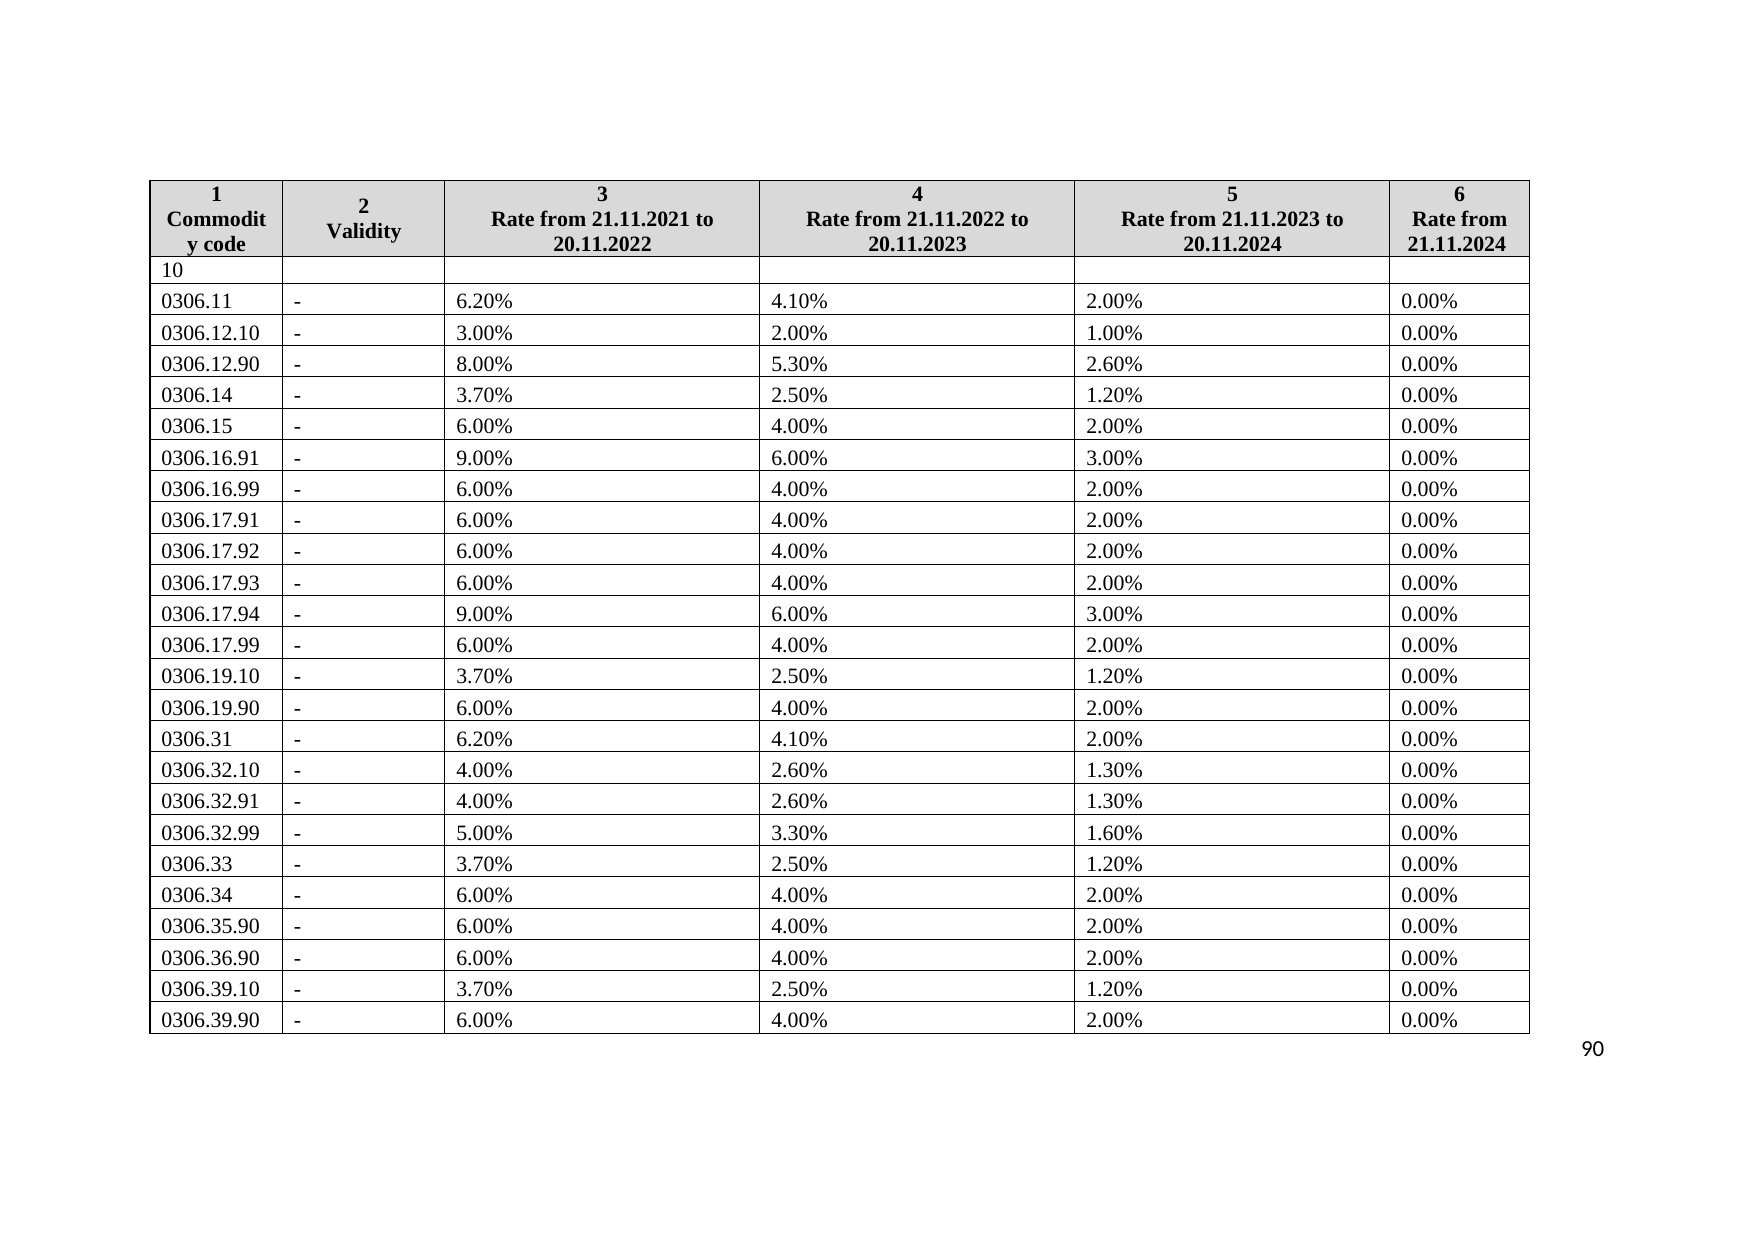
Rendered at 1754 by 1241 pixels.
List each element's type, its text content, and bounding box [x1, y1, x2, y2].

table_cell 5.30% [760, 346, 1074, 376]
table_cell 4.10% [760, 284, 1074, 314]
table_cell - [283, 502, 444, 532]
table_cell 2.00% [1075, 627, 1389, 657]
table_cell 0.00% [1390, 784, 1529, 814]
table_cell - [283, 752, 444, 782]
table_cell 0306.36.90 [151, 940, 282, 970]
table_cell 0306.16.91 [151, 440, 282, 470]
table_cell 1.20% [1075, 659, 1389, 689]
table_cell 0306.31 [151, 721, 282, 751]
table_cell 0306.17.93 [151, 565, 282, 595]
table_cell 0306.14 [151, 377, 282, 407]
table_cell 0.00% [1390, 815, 1529, 845]
table_cell 2.00% [1075, 284, 1389, 314]
table_cell 1.20% [1075, 971, 1389, 1001]
table_cell [760, 257, 1074, 282]
table_cell 6.00% [445, 502, 759, 532]
table_cell 0306.32.99 [151, 815, 282, 845]
table_cell 0306.39.10 [151, 971, 282, 1001]
table_cell 0.00% [1390, 377, 1529, 407]
table_cell 2.60% [760, 752, 1074, 782]
table_cell - [283, 346, 444, 376]
table_cell 6.00% [445, 690, 759, 720]
table_cell 2.00% [1075, 1002, 1389, 1032]
table_cell 6.00% [445, 534, 759, 564]
table_cell 2.00% [1075, 565, 1389, 595]
table_cell 0.00% [1390, 690, 1529, 720]
table_cell 0.00% [1390, 909, 1529, 939]
table_cell 0306.17.92 [151, 534, 282, 564]
table_cell 4.00% [760, 909, 1074, 939]
table_cell 0306.19.10 [151, 659, 282, 689]
table_cell 0306.32.91 [151, 784, 282, 814]
table_cell 2.00% [1075, 534, 1389, 564]
table_cell 4.00% [760, 565, 1074, 595]
table_cell 0.00% [1390, 752, 1529, 782]
table_cell 0.00% [1390, 627, 1529, 657]
table_cell - [283, 846, 444, 876]
table_cell 4.00% [760, 690, 1074, 720]
table_cell 2.50% [760, 971, 1074, 1001]
table_cell - [283, 877, 444, 907]
table_cell 0.00% [1390, 534, 1529, 564]
table_cell 9.00% [445, 440, 759, 470]
table_cell 0.00% [1390, 565, 1529, 595]
table_cell 2.50% [760, 659, 1074, 689]
table_header 5 Rate from 21.11.2023 to 20.11.2024 [1075, 181, 1389, 256]
table_cell - [283, 659, 444, 689]
table_cell 6.00% [760, 596, 1074, 626]
table_cell 4.00% [760, 1002, 1074, 1032]
table_cell 3.70% [445, 659, 759, 689]
table_cell - [283, 721, 444, 751]
table_cell 0306.17.99 [151, 627, 282, 657]
table_header 3 Rate from 21.11.2021 to 20.11.2022 [445, 181, 759, 256]
table_cell - [283, 784, 444, 814]
table_cell 6.20% [445, 284, 759, 314]
table_cell 4.00% [760, 940, 1074, 970]
table_cell - [283, 596, 444, 626]
table_cell 6.00% [445, 409, 759, 439]
table_cell 3.00% [1075, 440, 1389, 470]
table_cell 6.00% [445, 565, 759, 595]
table_cell - [283, 690, 444, 720]
table_cell 0.00% [1390, 1002, 1529, 1032]
table_cell 0.00% [1390, 877, 1529, 907]
table_cell 0306.16.99 [151, 471, 282, 501]
table_cell 0306.34 [151, 877, 282, 907]
table_cell - [283, 440, 444, 470]
table_cell 1.30% [1075, 752, 1389, 782]
table_cell 4.00% [760, 877, 1074, 907]
table_cell 0.00% [1390, 940, 1529, 970]
table_cell 8.00% [445, 346, 759, 376]
table_cell - [283, 909, 444, 939]
table_cell - [283, 971, 444, 1001]
table_cell 2.00% [1075, 940, 1389, 970]
table_cell 3.70% [445, 971, 759, 1001]
table_cell 2.00% [1075, 502, 1389, 532]
table_cell - [283, 1002, 444, 1032]
table_cell 1.30% [1075, 784, 1389, 814]
table_cell 4.00% [760, 534, 1074, 564]
table_cell 1.20% [1075, 846, 1389, 876]
table_cell 2.00% [1075, 409, 1389, 439]
table_cell 5.00% [445, 815, 759, 845]
table_cell - [283, 940, 444, 970]
table_header 6 Rate from 21.11.2024 [1390, 181, 1529, 256]
table_cell 2.00% [1075, 877, 1389, 907]
table_cell 0.00% [1390, 471, 1529, 501]
table_cell - [283, 471, 444, 501]
table_cell - [283, 315, 444, 345]
table_cell 3.00% [445, 315, 759, 345]
table_cell 4.00% [760, 471, 1074, 501]
table_cell - [283, 565, 444, 595]
table_cell 2.00% [760, 315, 1074, 345]
table_cell 6.00% [445, 1002, 759, 1032]
table_cell [445, 257, 759, 282]
table_cell 0306.32.10 [151, 752, 282, 782]
table_cell 6.00% [445, 471, 759, 501]
table_cell 2.00% [1075, 909, 1389, 939]
table_cell 3.30% [760, 815, 1074, 845]
table_cell [1390, 257, 1529, 282]
table_cell 0.00% [1390, 659, 1529, 689]
table_cell 4.00% [760, 627, 1074, 657]
table_cell - [283, 409, 444, 439]
table_cell 0.00% [1390, 846, 1529, 876]
table_cell 0.00% [1390, 596, 1529, 626]
table_cell 1.60% [1075, 815, 1389, 845]
table_cell 0306.33 [151, 846, 282, 876]
table_cell - [283, 534, 444, 564]
table_cell 4.00% [760, 409, 1074, 439]
table_cell 2.00% [1075, 721, 1389, 751]
table_header 2 Validity [283, 181, 444, 256]
table_cell 0306.35.90 [151, 909, 282, 939]
table_cell 0.00% [1390, 721, 1529, 751]
table_cell 0306.12.10 [151, 315, 282, 345]
table_cell 0.00% [1390, 315, 1529, 345]
table_cell [1075, 257, 1389, 282]
table_cell 3.70% [445, 846, 759, 876]
table_cell 0.00% [1390, 440, 1529, 470]
table_cell 6.00% [760, 440, 1074, 470]
table_cell - [283, 377, 444, 407]
table_cell 6.00% [445, 909, 759, 939]
table_cell 4.00% [445, 784, 759, 814]
table_cell 0306.39.90 [151, 1002, 282, 1032]
table_cell 0306.17.91 [151, 502, 282, 532]
table_cell 0306.19.90 [151, 690, 282, 720]
table_cell 0306.17.94 [151, 596, 282, 626]
table_cell - [283, 257, 444, 282]
table_cell 0.00% [1390, 971, 1529, 1001]
table_cell 3.00% [1075, 596, 1389, 626]
table_cell 2.50% [760, 377, 1074, 407]
table_cell 2.00% [1075, 471, 1389, 501]
table_header 1 Commodity code [151, 181, 282, 256]
table_cell 3.70% [445, 377, 759, 407]
table_cell 0.00% [1390, 409, 1529, 439]
table_cell 0306.15 [151, 409, 282, 439]
table_cell 2.00% [1075, 690, 1389, 720]
table_cell - [283, 627, 444, 657]
table_cell 1.00% [1075, 315, 1389, 345]
table_cell 0306.11 [151, 284, 282, 314]
table_cell 4.10% [760, 721, 1074, 751]
table_cell 1.20% [1075, 377, 1389, 407]
table_header 4 Rate from 21.11.2022 to 20.11.2023 [760, 181, 1074, 256]
table_cell 4.00% [445, 752, 759, 782]
table_cell 2.50% [760, 846, 1074, 876]
table_cell 0.00% [1390, 346, 1529, 376]
table_cell 0.00% [1390, 502, 1529, 532]
table_cell 6.20% [445, 721, 759, 751]
table_cell 2.60% [1075, 346, 1389, 376]
table_cell 0.00% [1390, 284, 1529, 314]
table_cell 9.00% [445, 596, 759, 626]
table_cell 6.00% [445, 877, 759, 907]
table_cell 2.60% [760, 784, 1074, 814]
table_cell - [283, 815, 444, 845]
table_cell 6.00% [445, 940, 759, 970]
table_cell 0306.12.90 [151, 346, 282, 376]
table_cell 6.00% [445, 627, 759, 657]
table_cell 4.00% [760, 502, 1074, 532]
table_cell - [283, 284, 444, 314]
table_cell 10 [151, 257, 282, 282]
